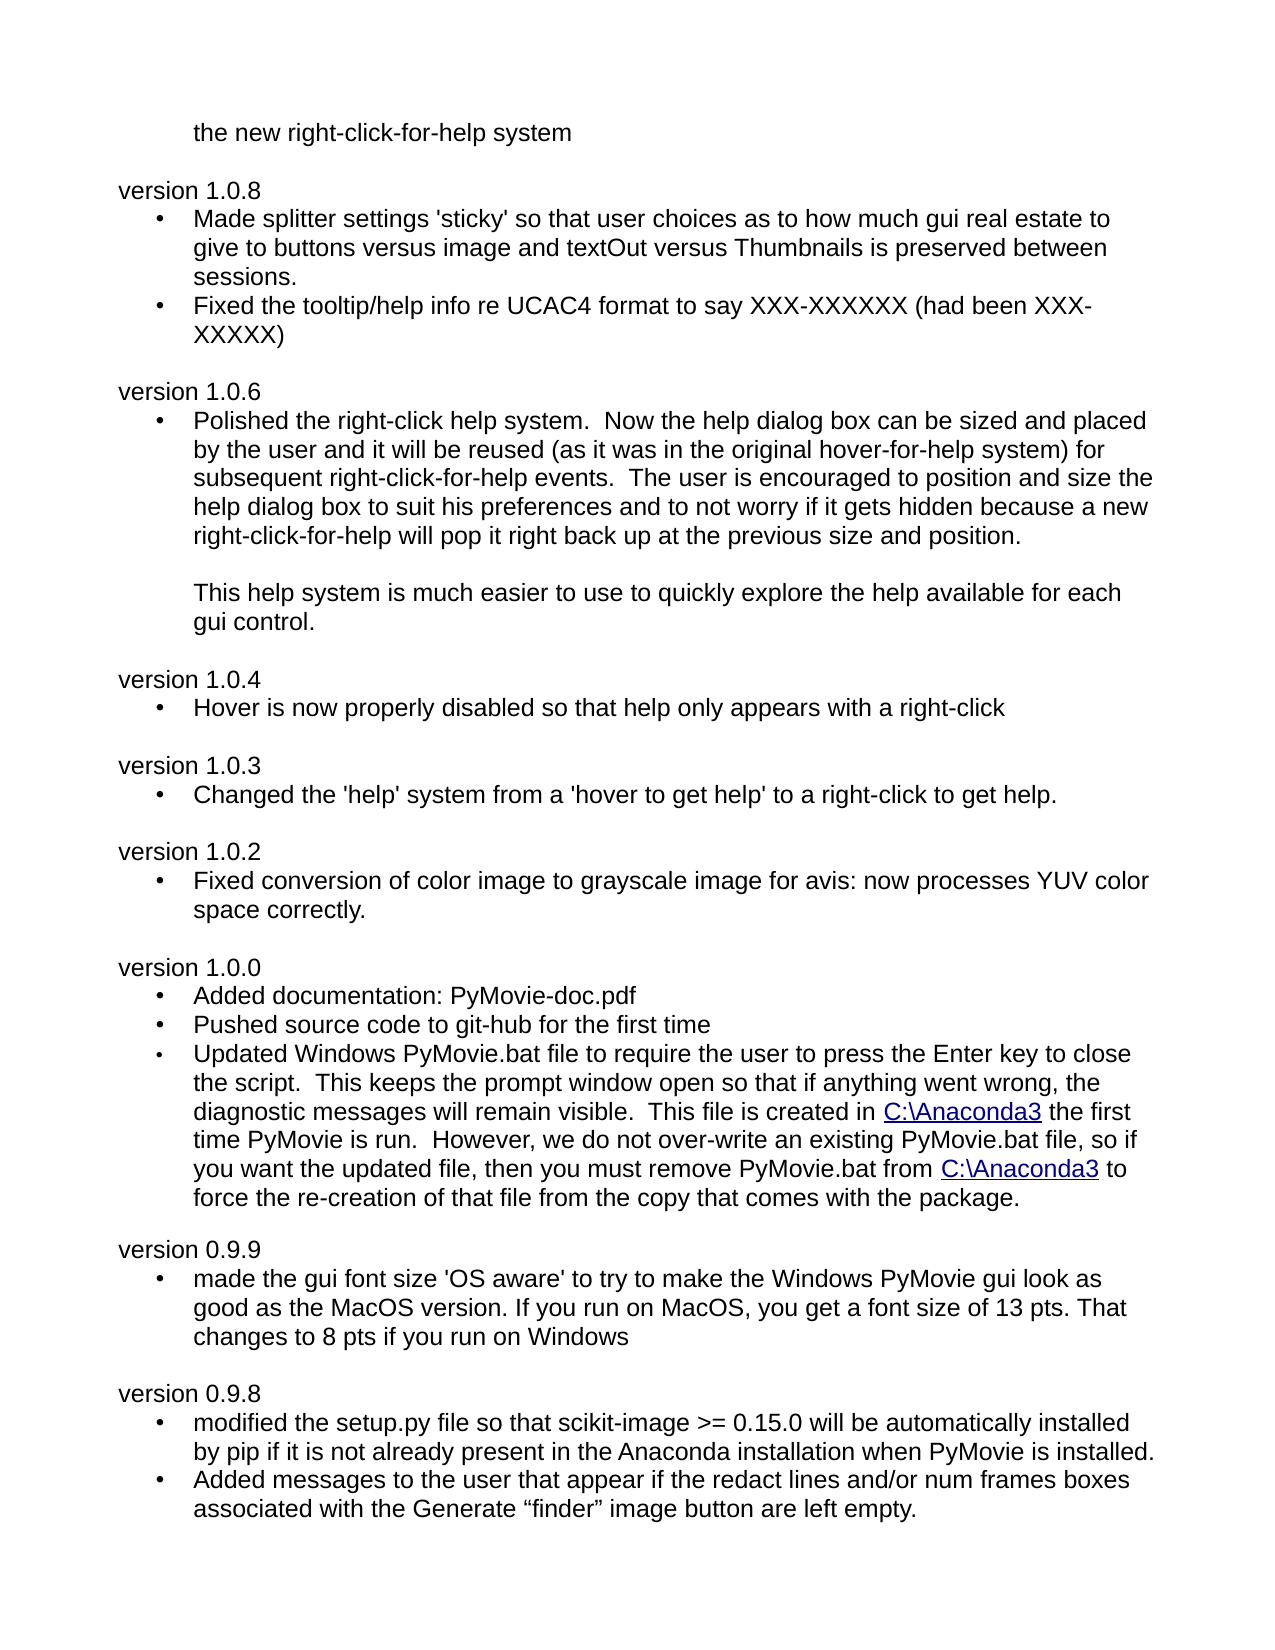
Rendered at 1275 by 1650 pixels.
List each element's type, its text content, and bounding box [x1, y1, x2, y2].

text version 1.0.0 [118, 952, 1157, 981]
list modified the setup.py file so that scikit-image >= 0.15.0 will be automatically installed by pip if it is not already present in the Anaconda installation when PyMovie is installed. [156, 1408, 1157, 1465]
list Polished the right-click help system. Now the help dialog box can be sized and placed by the user and it will be reused (as it was in the original hover-for-help system) for subsequent right-click-for-help events. The user is encouraged to position and size the help dialog box to suit his preferences and to not worry if it gets hidden because a new right-click-for-help will pop it right back up at the previous size and position. This help system is much easier to use to quickly explore the help available for each gui control. [156, 406, 1157, 636]
text version 1.0.4 [118, 665, 1157, 693]
list the new right-click-for-help system [156, 118, 1157, 176]
list Updated Windows PyMovie.bat file to require the user to press the Enter key to close the script. This keeps the prompt window open so that if anything went wrong, the diagnostic messages will remain visible. This file is created in C:\Anaconda3 the first time PyMovie is run. However, we do not over-write an existing PyMovie.bat file, so if you want the updated file, then you must remove PyMovie.bat from C:\Anaconda3 to force the re-creation of that file from the copy that comes with the package. [156, 1039, 1157, 1235]
list Fixed the tooltip/help info re UCAC4 format to say XXX-XXXXXX (had been XXX-XXXXX) [156, 291, 1157, 377]
list Added documentation: PyMovie-doc.pdf [156, 981, 1157, 1010]
list Fixed conversion of color image to grayscale image for avis: now processes YUV color space correctly. [156, 866, 1157, 924]
list Made splitter settings 'sticky' so that user choices as to how much gui real estate to give to buttons versus image and textOut versus Thumbnails is preserved between sessions. [156, 204, 1157, 291]
text version 1.0.3 [118, 751, 1157, 780]
text version 0.9.9 [118, 1235, 1157, 1264]
text version 1.0.6 [118, 377, 1157, 406]
list Hover is now properly disabled so that help only appears with a right-click [156, 693, 1157, 751]
list Pushed source code to git-hub for the first time [156, 1010, 1157, 1039]
list made the gui font size 'OS aware' to try to make the Windows PyMovie gui look as good as the MacOS version. If you run on MacOS, you get a font size of 13 pts. That changes to 8 pts if you run on Windows [156, 1264, 1157, 1379]
list Changed the 'help' system from a 'hover to get help' to a right-click to get help. [156, 780, 1157, 837]
text version 1.0.2 [118, 837, 1157, 866]
text version 0.9.8 [118, 1379, 1157, 1408]
list Added messages to the user that appear if the redact lines and/or num frames boxes associated with the Generate “finder” image button are left empty. [156, 1465, 1157, 1523]
text version 1.0.8 [118, 176, 1157, 204]
